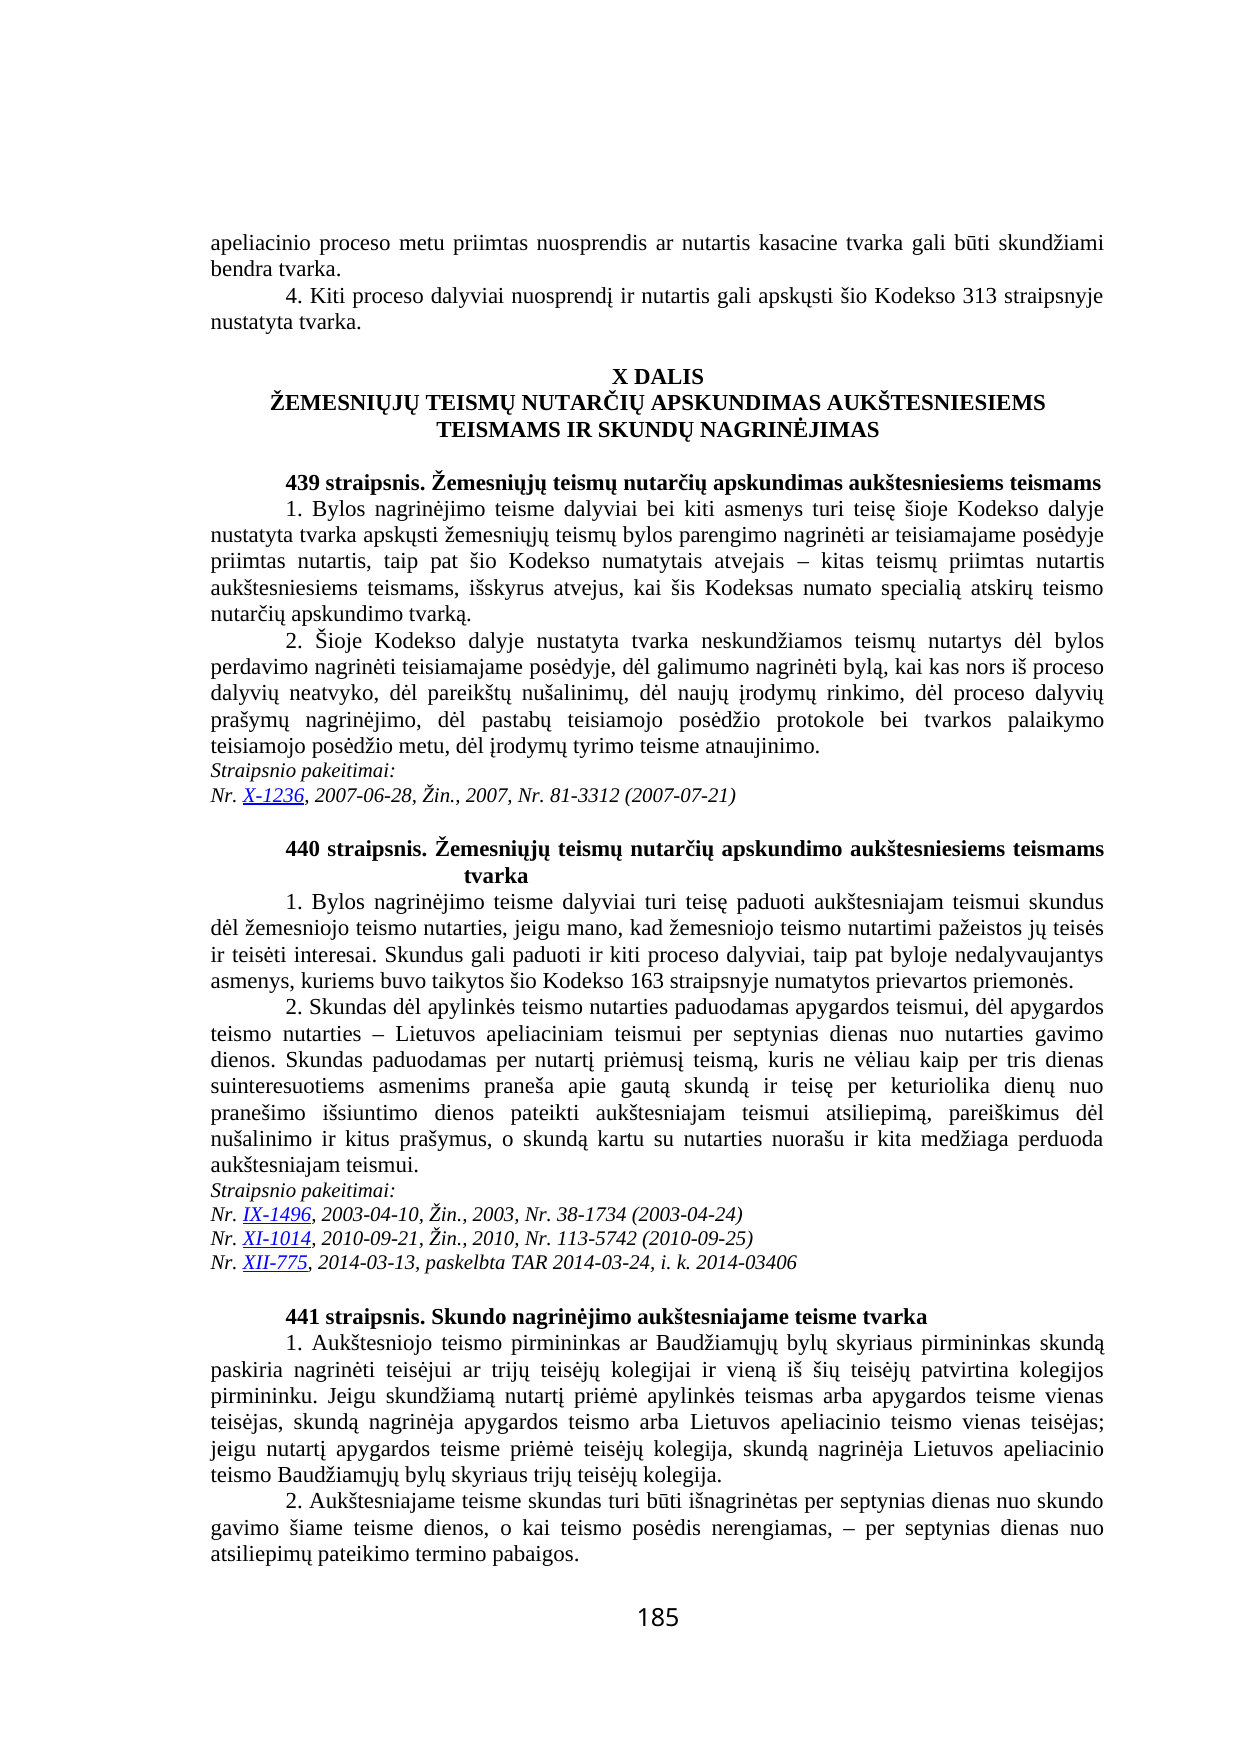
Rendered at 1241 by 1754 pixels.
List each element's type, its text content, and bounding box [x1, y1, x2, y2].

text 1. Bylos nagrinėjimo teisme dalyviai turi teisę paduoti aukštesniajam teismui skundus dėl žemesniojo teismo nutarties, jeigu mano, kad žemesniojo teismo nutartimi pažeistos jų teisės ir teisėti interesai. Skundus gali paduoti ir kiti proceso dalyviai, taip pat byloje nedalyvaujantys asmenys, kuriems buvo taikytos šio Kodekso 163 straipsnyje numatytos prievartos priemonės. [210, 888, 1105, 993]
text Žemesniųjų teismų nutarčių apskundimas aukštesniesiems teismams ir skundų nagrinėjimas [210, 389, 1105, 442]
text 4. Kiti proceso dalyviai nuosprendį ir nutartis gali apskųsti šio Kodekso 313 straipsnyje nustatyta tvarka. [210, 282, 1105, 334]
text 1. Bylos nagrinėjimo teisme dalyviai bei kiti asmenys turi teisę šioje Kodekso dalyje nustatyta tvarka apskųsti žemesniųjų teismų bylos parengimo nagrinėti ar teisiamajame posėdyje priimtas nutartis, taip pat šio Kodekso numatytais atvejais – kitas teismų priimtas nutartis aukštesniesiems teismams, išskyrus atvejus, kai šis Kodeksas numato specialią atskirų teismo nutarčių apskundimo tvarką. [210, 495, 1105, 627]
text 2. Šioje Kodekso dalyje nustatyta tvarka neskundžiamos teismų nutartys dėl bylos perdavimo nagrinėti teisiamajame posėdyje, dėl galimumo nagrinėti bylą, kai kas nors iš proceso dalyvių neatvyko, dėl pareikštų nušalinimų, dėl naujų įrodymų rinkimo, dėl proceso dalyvių prašymų nagrinėjimo, dėl pastabų teisiamojo posėdžio protokole bei tvarkos palaikymo teisiamojo posėdžio metu, dėl įrodymų tyrimo teisme atnaujinimo. [210, 627, 1105, 758]
text 2. Aukštesniajame teisme skundas turi būti išnagrinėtas per septynias dienas nuo skundo gavimo šiame teisme dienos, o kai teismo posėdis nerengiamas, – per septynias dienas nuo atsiliepimų pateikimo termino pabaigos. [210, 1487, 1105, 1566]
text 1. Aukštesniojo teismo pirmininkas ar Baudžiamųjų bylų skyriaus pirmininkas skundą paskiria nagrinėti teisėjui ar trijų teisėjų kolegijai ir vieną iš šių teisėjų patvirtina kolegijos pirmininku. Jeigu skundžiamą nutartį priėmė apylinkės teismas arba apygardos teisme vienas teisėjas, skundą nagrinėja apygardos teismo arba Lietuvos apeliacinio teismo vienas teisėjas; jeigu nutartį apygardos teisme priėmė teisėjų kolegija, skundą nagrinėja Lietuvos apeliacinio teismo Baudžiamųjų bylų skyriaus trijų teisėjų kolegija. [210, 1329, 1105, 1487]
text Nr. X-1236, 2007-06-28, Žin., 2007, Nr. 81-3312 (2007-07-21) [210, 782, 1105, 807]
text apeliacinio proceso metu priimtas nuosprendis ar nutartis kasacine tvarka gali būti skundžiami bendra tvarka. [210, 229, 1105, 282]
subtitle X dalis [210, 363, 1105, 389]
text Nr. XI-1014, 2010-09-21, Žin., 2010, Nr. 113-5742 (2010-09-25) [210, 1226, 1105, 1250]
text Nr. IX-1496, 2003-04-10, Žin., 2003, Nr. 38-1734 (2003-04-24) [210, 1202, 1105, 1226]
text 2. Skundas dėl apylinkės teismo nutarties paduodamas apygardos teismui, dėl apygardos teismo nutarties – Lietuvos apeliaciniam teismui per septynias dienas nuo nutarties gavimo dienos. Skundas paduodamas per nutartį priėmusį teismą, kuris ne vėliau kaip per tris dienas suinteresuotiems asmenims praneša apie gautą skundą ir teisę per keturiolika dienų nuo pranešimo išsiuntimo dienos pateikti aukštesniajam teismui atsiliepimą, pareiškimus dėl nušalinimo ir kitus prašymus, o skundą kartu su nutarties nuorašu ir kita medžiaga perduoda aukštesniajam teismui. [210, 993, 1105, 1178]
text Nr. XII-775, 2014-03-13, paskelbta TAR 2014-03-24, i. k. 2014-03406 [210, 1250, 1105, 1274]
text Straipsnio pakeitimai: [210, 758, 1105, 782]
text 441 straipsnis. Skundo nagrinėjimo aukštesniajame teisme tvarka [210, 1303, 1105, 1329]
text 439 straipsnis. Žemesniųjų teismų nutarčių apskundimas aukštesniesiems teismams [285, 468, 1105, 495]
text 440 straipsnis. Žemesniųjų teismų nutarčių apskundimo aukštesniesiems teismams tvarka [285, 835, 1105, 888]
text Straipsnio pakeitimai: [210, 1178, 1105, 1202]
